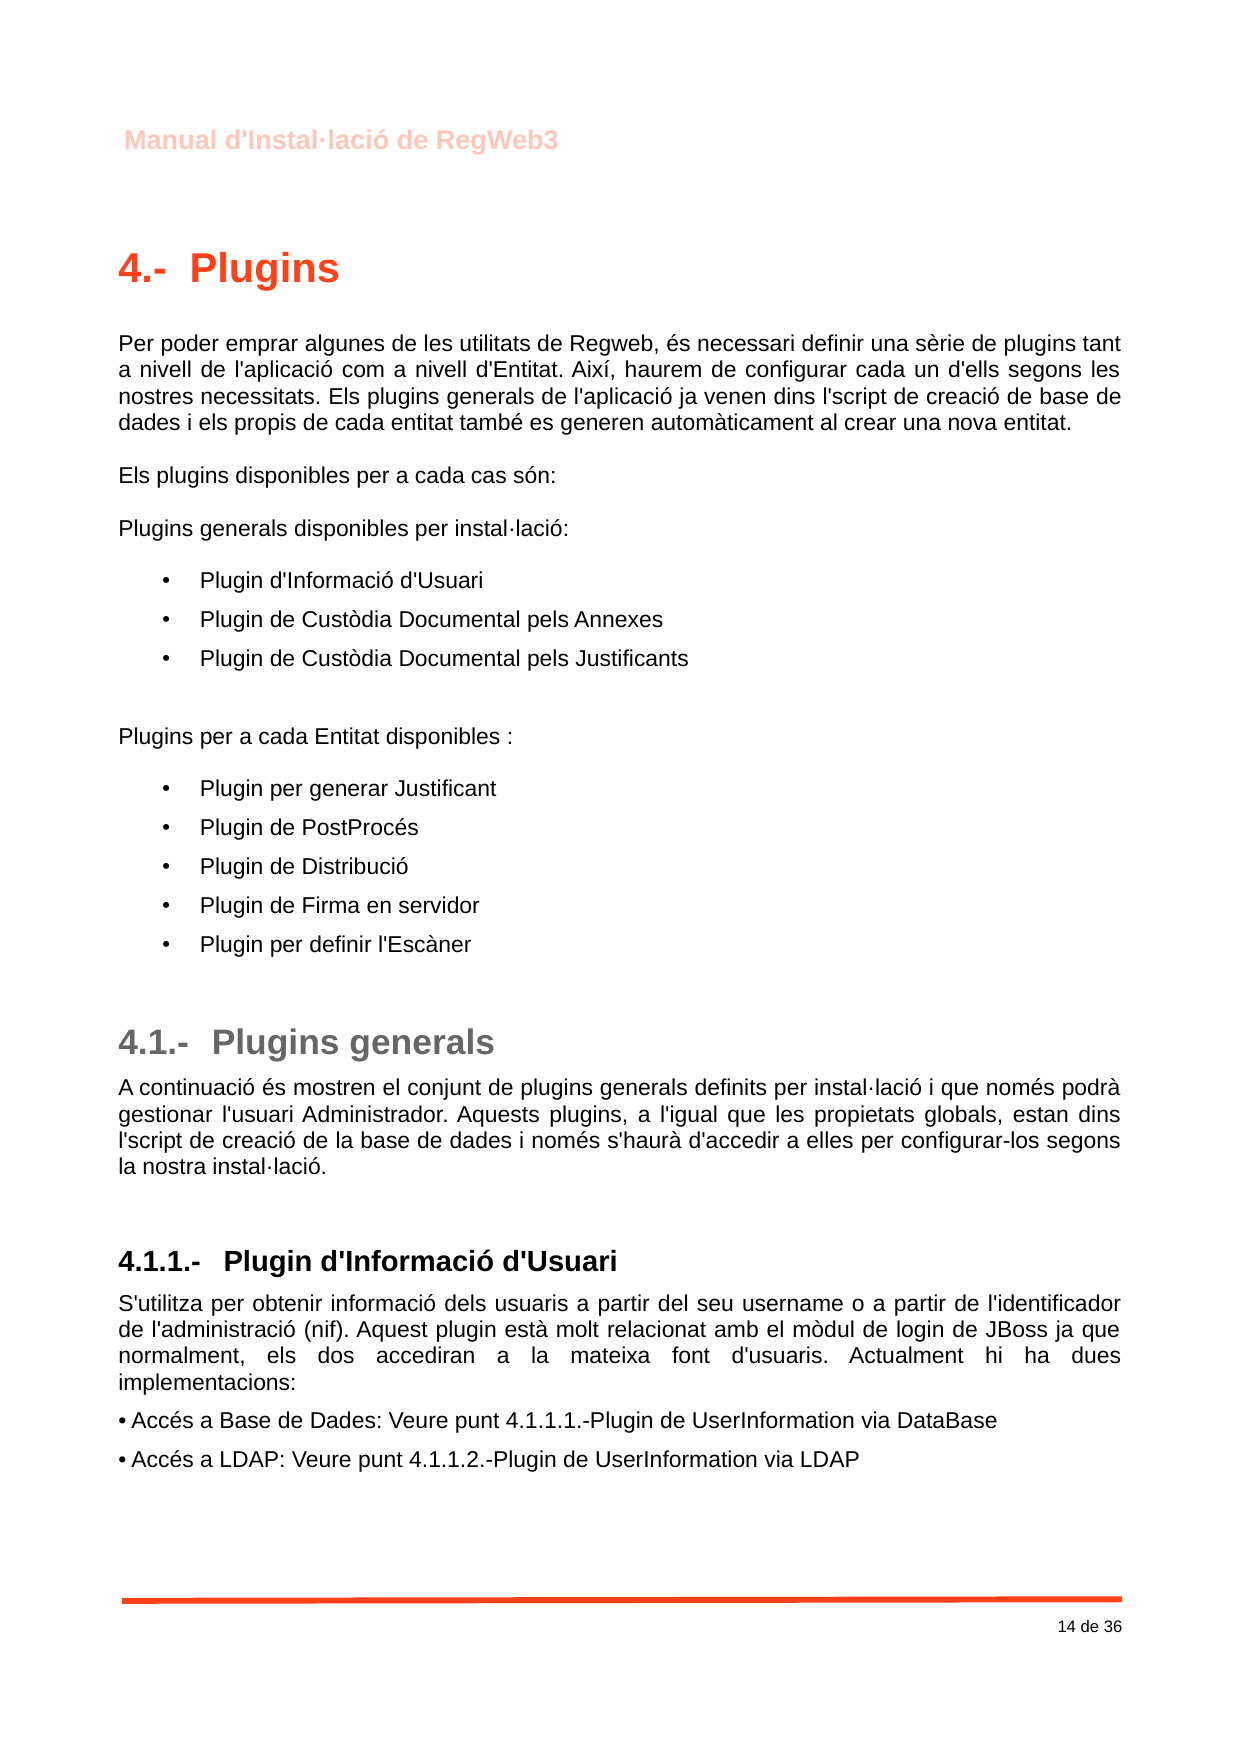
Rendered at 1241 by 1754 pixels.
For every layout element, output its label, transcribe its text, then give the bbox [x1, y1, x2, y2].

list Plugin de Distribució [162, 853, 1122, 879]
text Plugins per a cada Entitat disponibles : [118, 723, 1122, 749]
text Per poder emprar algunes de les utilitats de Regweb, és necessari definir una sèrie de plugins tant a nivell de l'aplicació com a nivell d'Entitat. Així, haurem de configurar cada un d'ells segons les nostres necessitats. Els plugins generals de l'aplicació ja venen dins l'script de creació de base de dades i els propis de cada entitat també es generen automàticament al crear una nova entitat. [118, 330, 1122, 436]
text Els plugins disponibles per a cada cas són: [118, 462, 1122, 488]
list Plugin per definir l'Escàner [162, 931, 1122, 957]
text S'utilitza per obtenir informació dels usuaris a partir del seu username o a partir de l'identificador de l'administració (nif). Aquest plugin està molt relacionat amb el mòdul de login de JBoss ja que normalment, els dos accediran a la mateixa font d'usuaris. Actualment hi ha dues implementacions: [118, 1289, 1122, 1395]
text Plugins generals disponibles per instal·lació: [118, 514, 1122, 541]
subtitle Plugins generals [118, 1021, 1122, 1062]
subtitle Plugins [118, 243, 1122, 291]
list Plugin de Firma en servidor [162, 892, 1122, 918]
text A continuació és mostren el conjunt de plugins generals definits per instal·lació i que només podrà gestionar l'usuari Administrador. Aquests plugins, a l'igual que les propietats globals, estan dins l'script de creació de la base de dades i només s'haurà d'accedir a elles per configurar-los segons la nostra instal·lació. [118, 1074, 1122, 1180]
list Plugin per generar Justificant [162, 775, 1122, 802]
list Plugin de Custòdia Documental pels Justificants [162, 645, 1122, 671]
list Plugin d'Informació d'Usuari [162, 567, 1122, 594]
subtitle Plugin d'Informació d'Usuari [118, 1243, 1122, 1277]
list Plugin de PostProcés [162, 814, 1122, 841]
text • Accés a LDAP: Veure punt 4.1.1.2.-Plugin de UserInformation via LDAP [118, 1446, 1122, 1473]
list Plugin de Custòdia Documental pels Annexes [162, 606, 1122, 632]
text • Accés a Base de Dades: Veure punt 4.1.1.1.-Plugin de UserInformation via DataBase [118, 1407, 1122, 1434]
